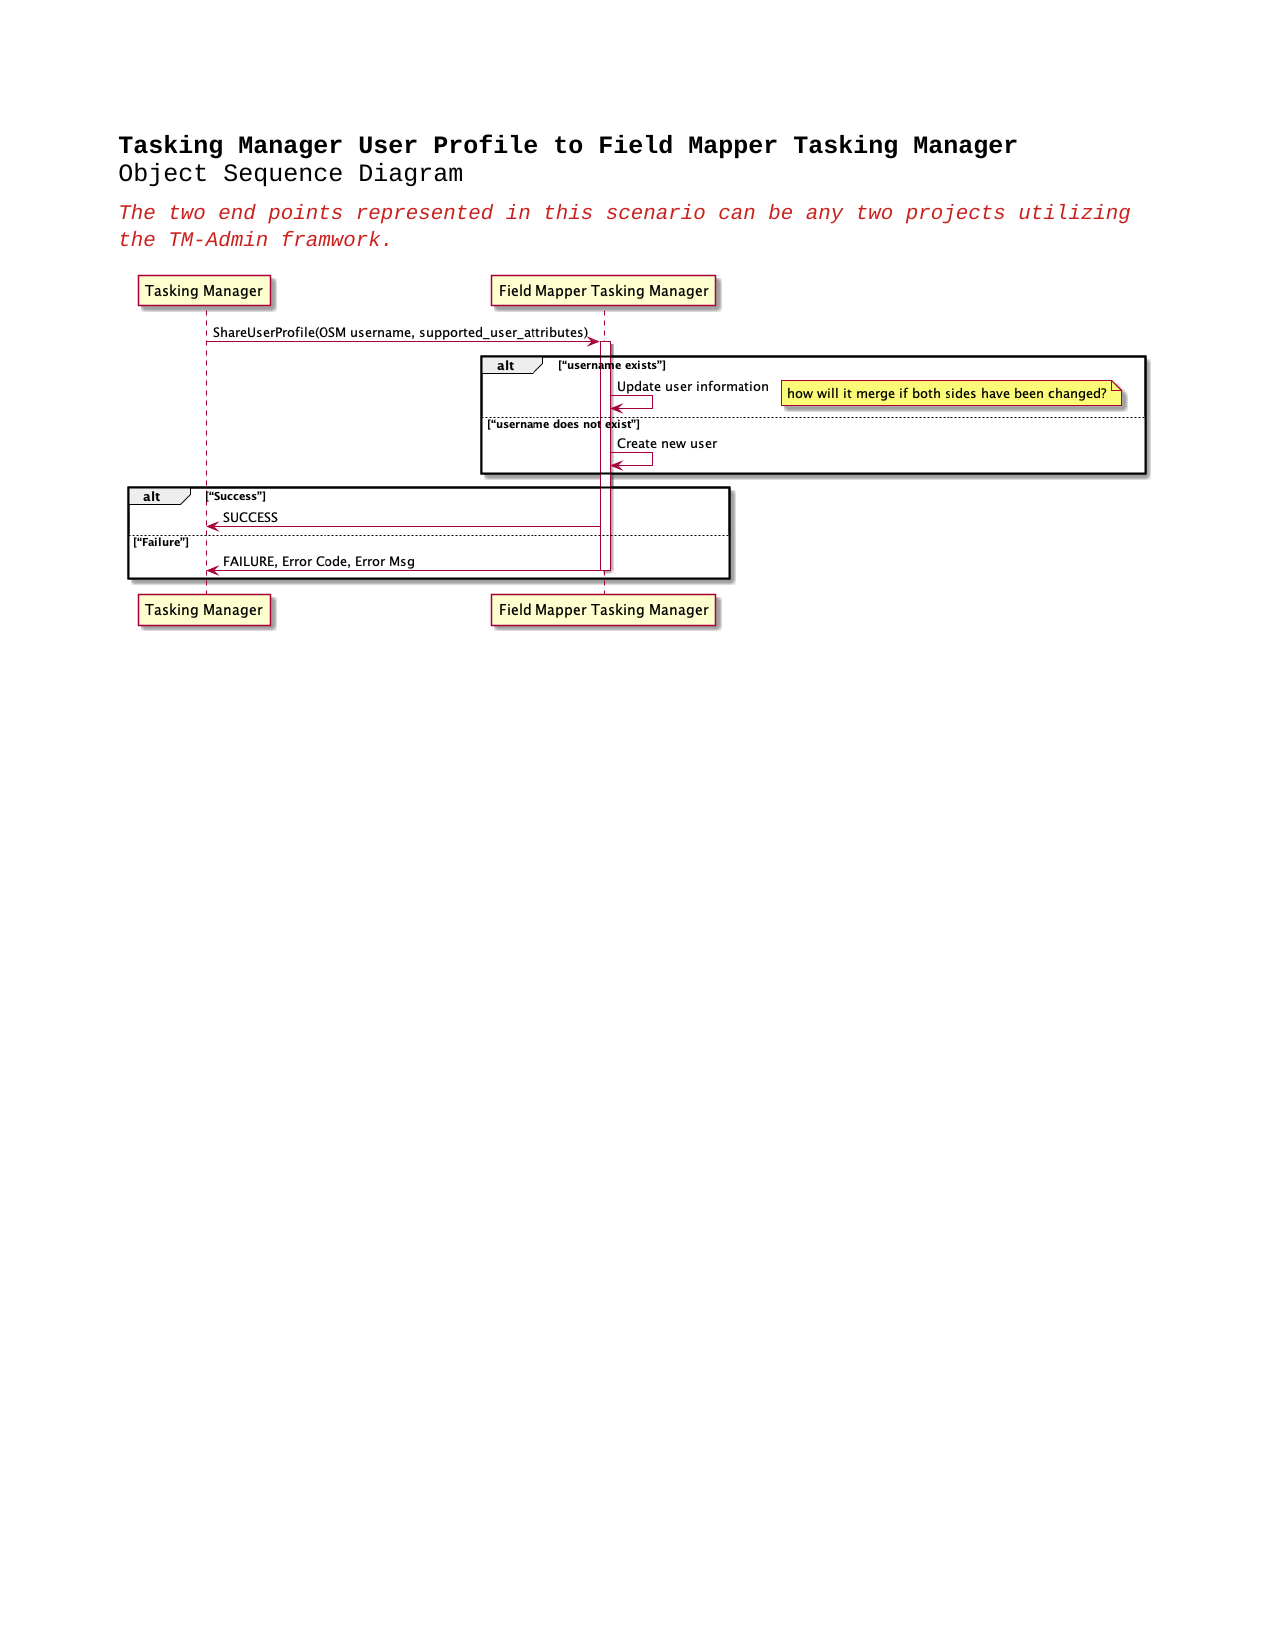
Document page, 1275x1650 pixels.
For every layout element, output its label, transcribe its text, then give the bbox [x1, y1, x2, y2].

text The two end points represented in this scenario can be any two projects utilizing the TM-Admin framwork. [118, 202, 1157, 253]
picture [118, 270, 1157, 637]
subtitle Tasking Manager User Profile to Field Mapper Tasking Manager Object Sequence Diagram [118, 133, 1157, 189]
